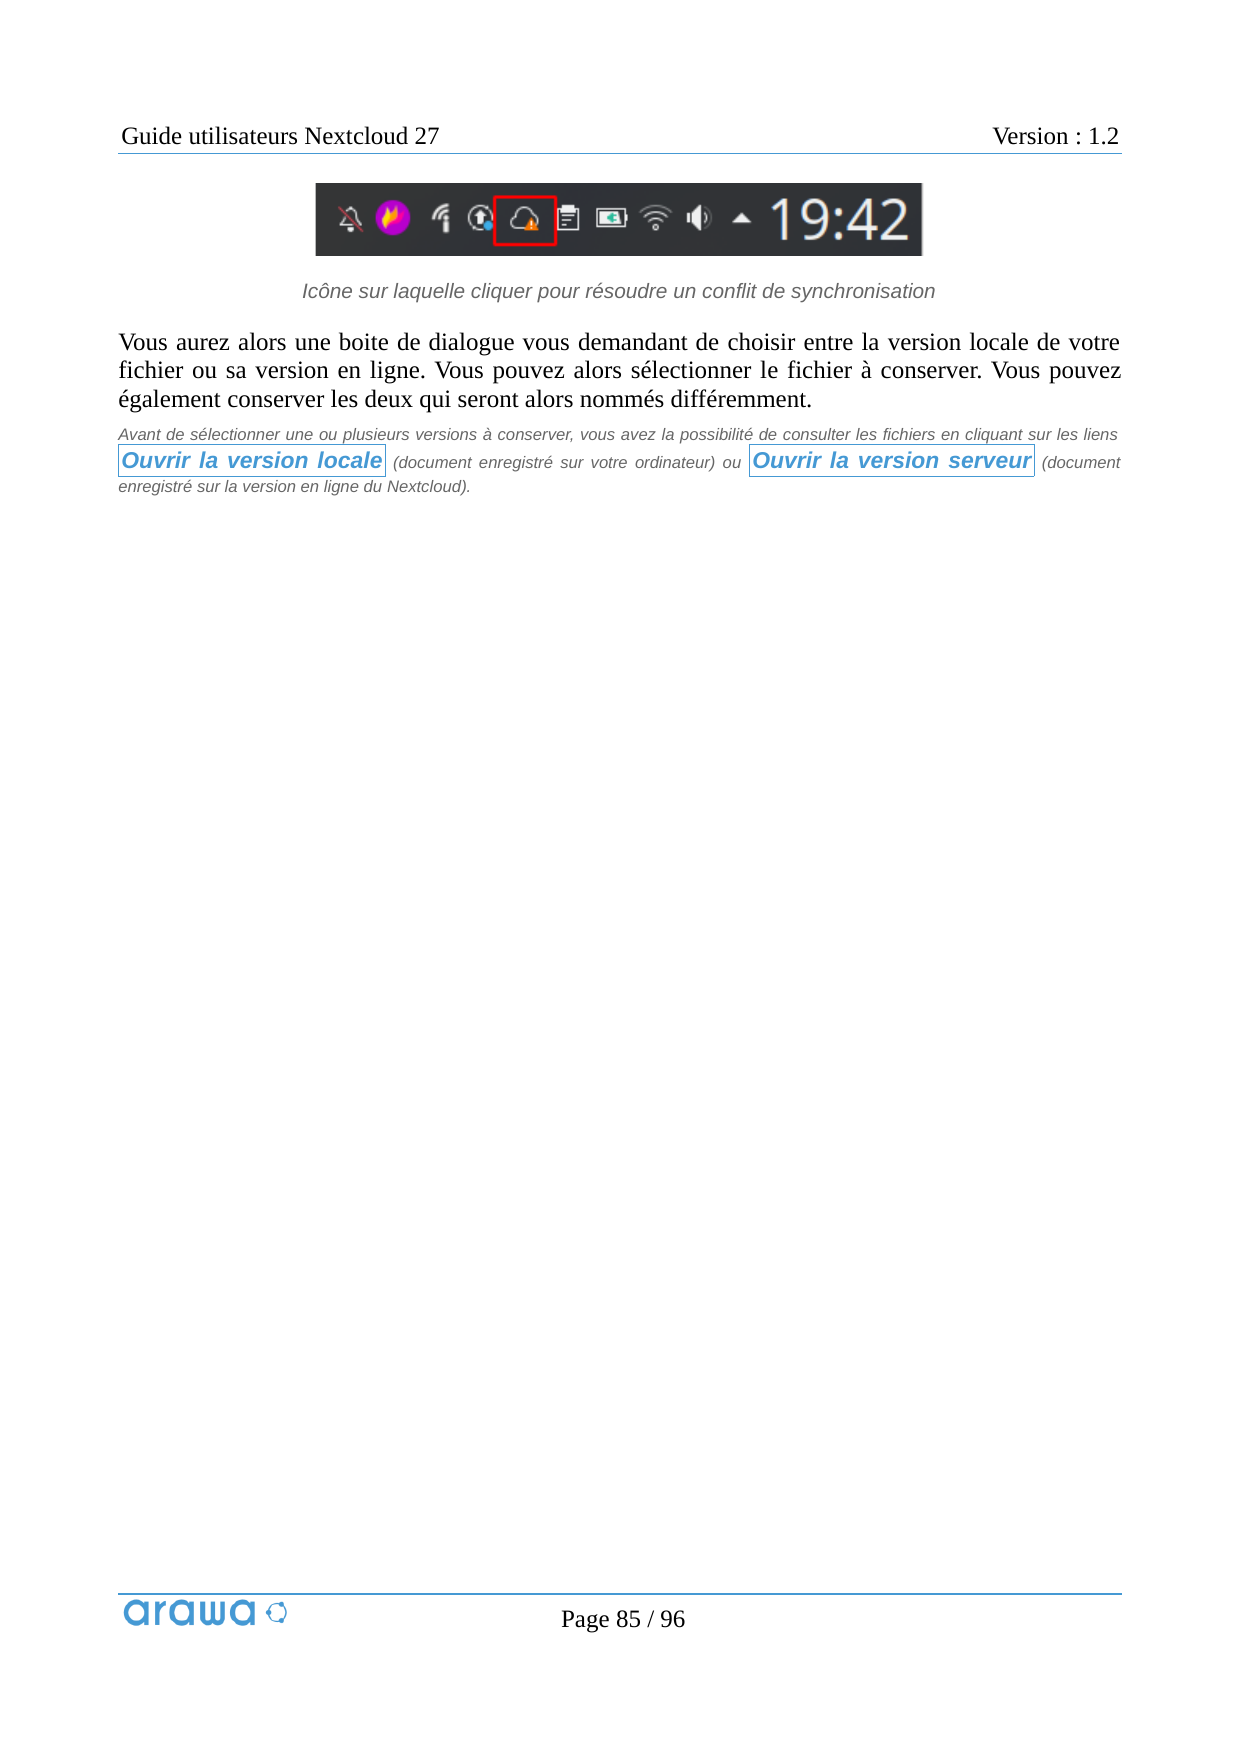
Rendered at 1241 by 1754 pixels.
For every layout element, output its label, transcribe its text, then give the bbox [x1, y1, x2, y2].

text Avant de sélectionner une ou plusieurs versions à conserver, vous avez la possibilité de consulter les fichiers en cliquant sur les liens Ouvrir la version locale (document enregistré sur votre ordinateur) ou Ouvrir la version serveur (document enregistré sur la version en ligne du Nextcloud). [118, 425, 1122, 496]
text Vous aurez alors une boite de dialogue vous demandant de choisir entre la version locale de votre fichier ou sa version en ligne. Vous pouvez alors sélectionner le fichier à conserver. Vous pouvez également conserver les deux qui seront alors nommés différemment. [118, 327, 1122, 413]
text Icône sur laquelle cliquer pour résoudre un conflit de synchronisation [118, 279, 1122, 303]
picture [315, 183, 925, 256]
picture [121, 1597, 290, 1628]
